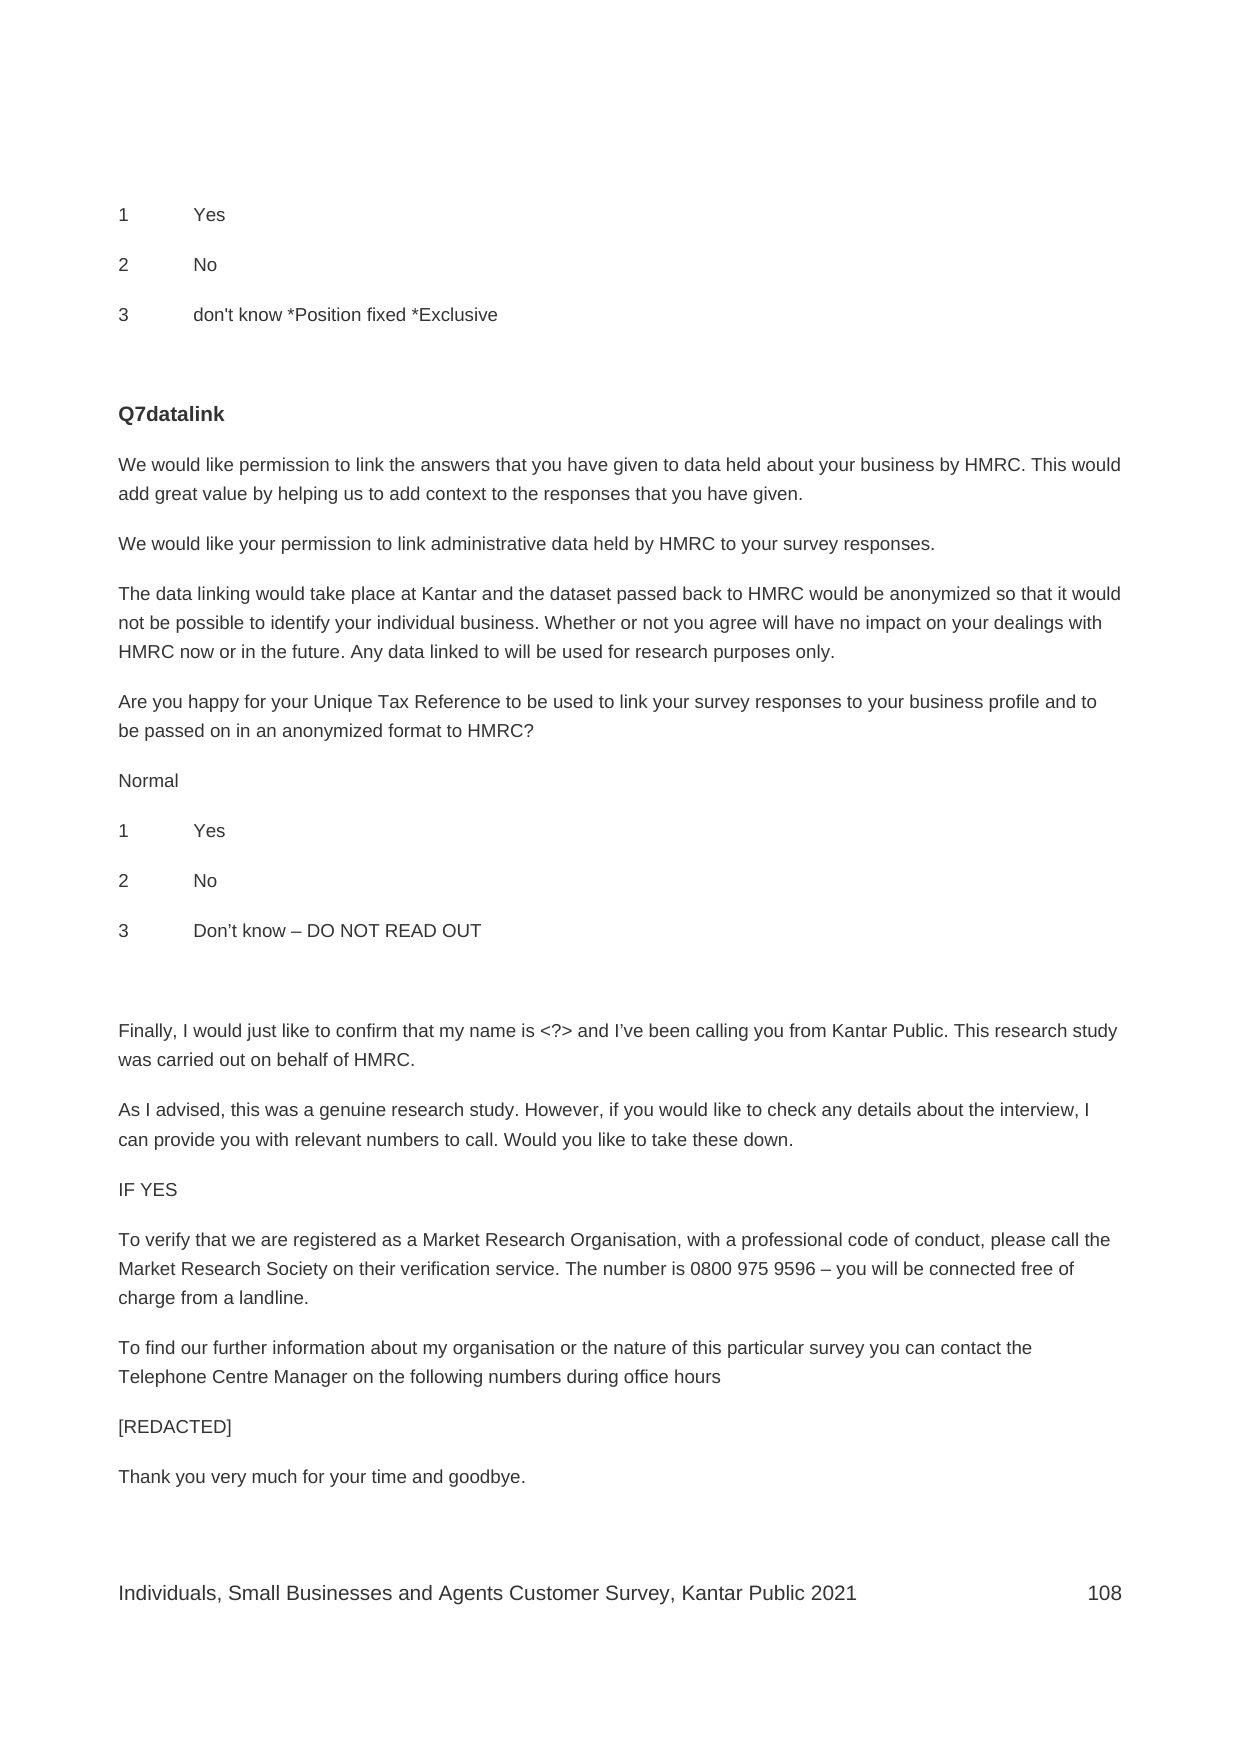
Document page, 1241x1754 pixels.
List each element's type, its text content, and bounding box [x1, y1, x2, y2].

text 1 Yes [118, 814, 1122, 843]
text We would like permission to link the answers that you have given to data held about your business by HMRC. This would add great value by helping us to add context to the responses that you have given. [118, 448, 1122, 506]
text Q7datalink [118, 398, 1122, 427]
text IF YES [118, 1173, 1122, 1202]
text 2 No [118, 248, 1122, 277]
text Normal [118, 764, 1122, 793]
text As I advised, this was a genuine research study. However, if you would like to check any details about the interview, I can provide you with relevant numbers to call. Would you like to take these down. [118, 1093, 1122, 1152]
text To find our further information about my organisation or the nature of this particular survey you can contact the Telephone Centre Manager on the following numbers during office hours [118, 1331, 1122, 1389]
text [REDACTED] [118, 1410, 1122, 1439]
text The data linking would take place at Kantar and the dataset passed back to HMRC would be anonymized so that it would not be possible to identify your individual business. Whether or not you agree will have no impact on your dealings with HMRC now or in the future. Any data linked to will be used for research purposes only. [118, 577, 1122, 664]
text 2 No [118, 864, 1122, 893]
text 1 Yes [118, 198, 1122, 227]
text Thank you very much for your time and goodbye. [118, 1460, 1122, 1489]
text To verify that we are registered as a Market Research Organisation, with a professional code of conduct, please call the Market Research Society on their verification service. The number is 0800 975 9596 – you will be connected free of charge from a landline. [118, 1223, 1122, 1310]
text Finally, I would just like to confirm that my name is <?> and I’ve been calling you from Kantar Public. This research study was carried out on behalf of HMRC. [118, 1014, 1122, 1073]
text 3 don't know *Position fixed *Exclusive [118, 298, 1122, 327]
text We would like your permission to link administrative data held by HMRC to your survey responses. [118, 527, 1122, 556]
text Are you happy for your Unique Tax Reference to be used to link your survey responses to your business profile and to be passed on in an anonymized format to HMRC? [118, 685, 1122, 743]
text 3 Don’t know – DO NOT READ OUT [118, 914, 1122, 943]
